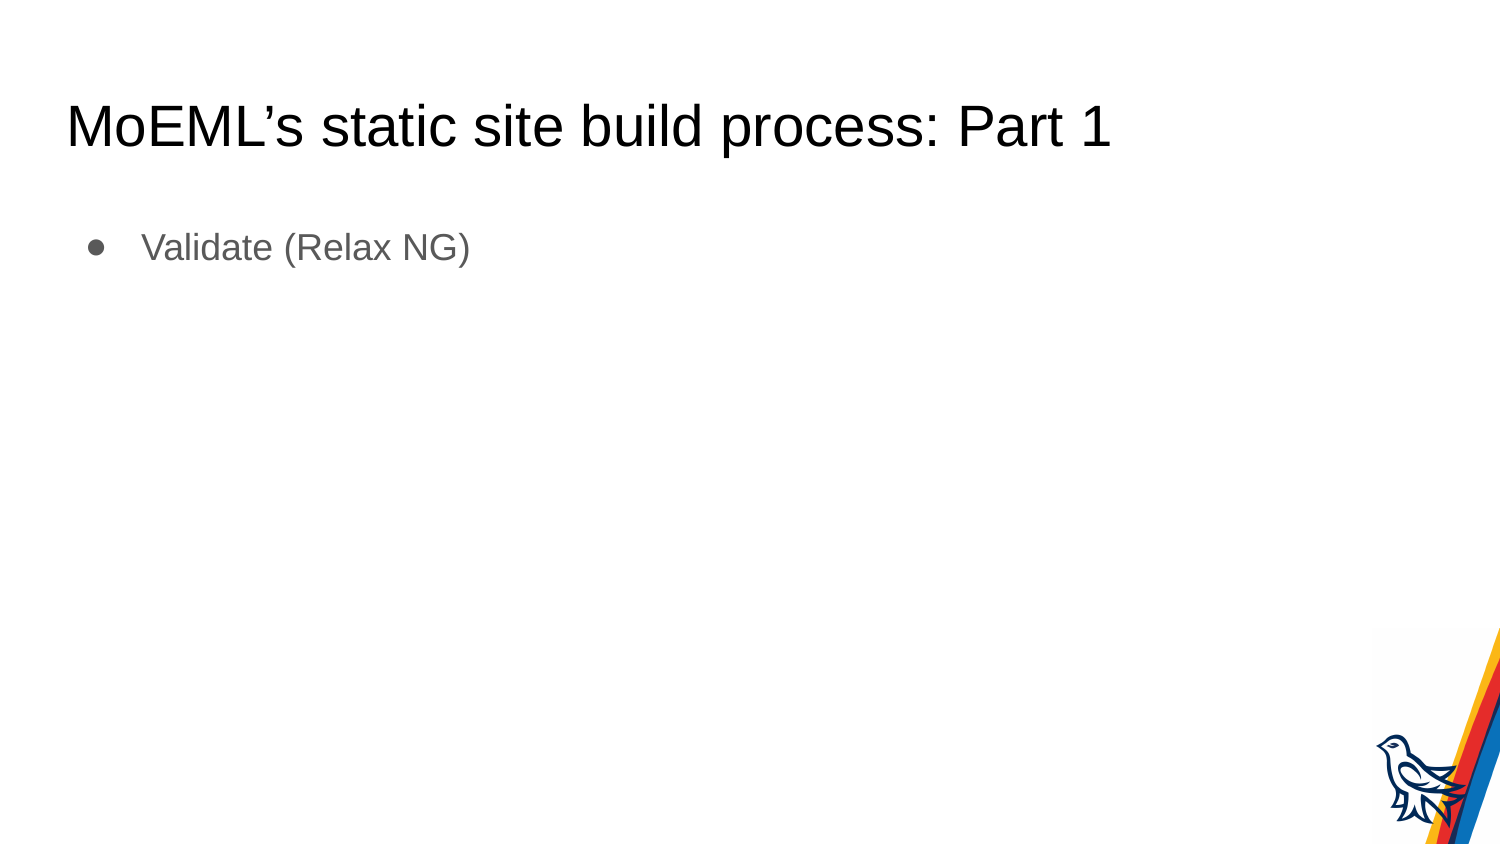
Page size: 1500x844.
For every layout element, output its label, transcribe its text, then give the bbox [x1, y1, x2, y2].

title MoEML’s static site build process: Part 1 [51, 72, 1449, 167]
list Validate (Relax NG) [51, 185, 1449, 747]
picture [1372, 628, 1500, 844]
